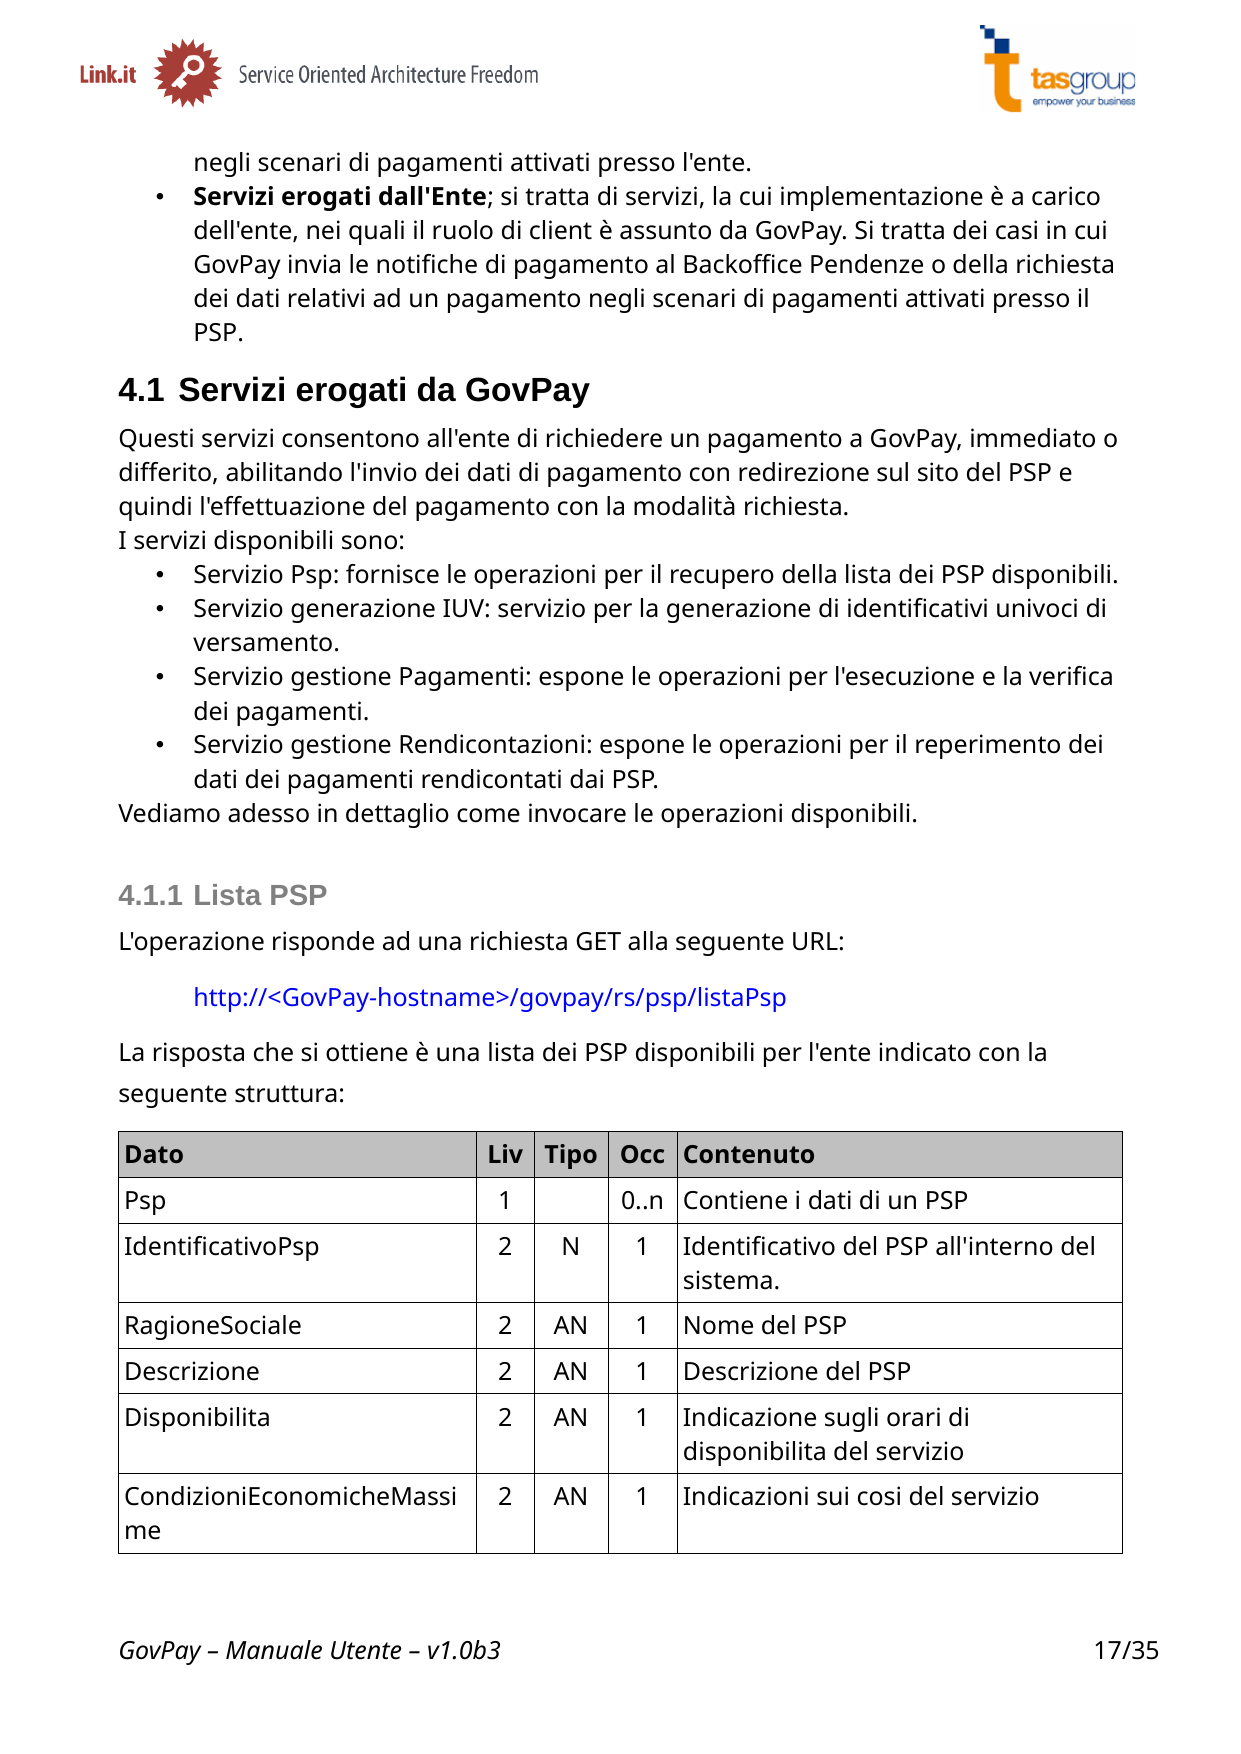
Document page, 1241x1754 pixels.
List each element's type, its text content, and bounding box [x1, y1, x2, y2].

table_cell CondizioniEconomicheMassime [119, 1474, 476, 1553]
text La risposta che si ottiene è una lista dei PSP disponibili per l'ente indicato con la seguente struttura: [118, 1035, 1122, 1110]
table_cell 1 [477, 1178, 534, 1222]
table_cell Descrizione del PSP [678, 1349, 1122, 1393]
table_cell Descrizione [119, 1349, 476, 1393]
text Questi servizi consentono all'ente di richiedere un pagamento a GovPay, immediato o differito, abilitando l'invio dei dati di pagamento con redirezione sul sito del PSP e quindi l'effettuazione del pagamento con la modalità richiesta. [118, 421, 1122, 523]
subtitle Lista PSP [118, 878, 1122, 912]
table_cell Disponibilita [119, 1394, 476, 1473]
table_cell AN [535, 1394, 608, 1473]
table_cell AN [535, 1349, 608, 1393]
text L'operazione risponde ad una richiesta GET alla seguente URL: [118, 924, 1122, 958]
table_cell 0..n [609, 1178, 677, 1222]
table_cell 1 [609, 1303, 677, 1348]
table_header Occ [609, 1132, 677, 1177]
table_cell AN [535, 1303, 608, 1348]
table_cell IdentificativoPsp [119, 1224, 476, 1302]
list Servizio gestione Rendicontazioni: espone le operazioni per il reperimento dei dati dei pagamenti rendicontati dai PSP. [156, 727, 1122, 795]
table_cell [535, 1178, 608, 1222]
table_cell AN [535, 1474, 608, 1553]
text I servizi disponibili sono: [118, 523, 1122, 557]
picture [1, 33, 602, 113]
text http://<GovPay-hostname>/govpay/rs/psp/listaPsp [118, 979, 1122, 1013]
table_cell 2 [477, 1394, 534, 1473]
table_cell 2 [477, 1303, 534, 1348]
table_cell Identificativo del PSP all'interno del sistema. [678, 1224, 1122, 1302]
table_cell 1 [609, 1349, 677, 1393]
table_cell RagioneSociale [119, 1303, 476, 1348]
table_cell 2 [477, 1349, 534, 1393]
table_header Tipo [535, 1132, 608, 1177]
list Servizio Psp: fornisce le operazioni per il recupero della lista dei PSP disponibili. [156, 557, 1122, 591]
list Servizio gestione Pagamenti: espone le operazioni per l'esecuzione e la verifica dei pagamenti. [156, 659, 1122, 727]
table_cell N [535, 1224, 608, 1302]
table_cell 1 [609, 1394, 677, 1473]
table_header Contenuto [678, 1132, 1122, 1177]
text Vediamo adesso in dettaglio come invocare le operazioni disponibili. [118, 795, 1122, 829]
table_header Liv [477, 1132, 534, 1177]
table_cell 2 [477, 1474, 534, 1553]
list Servizi erogati dall'Ente; si tratta di servizi, la cui implementazione è a carico dell'ente, nei quali il ruolo di client è assunto da GovPay. Si tratta dei casi in cui GovPay invia le notifiche di pagamento al Backoffice Pendenze o della richiesta dei dati relativi ad un pagamento negli scenari di pagamenti attivati presso il PSP. [156, 178, 1122, 349]
table_cell 1 [609, 1474, 677, 1553]
picture [980, 25, 1136, 113]
subtitle Servizi erogati da GovPay [118, 369, 1122, 408]
table_cell 2 [477, 1224, 534, 1302]
list negli scenari di pagamenti attivati presso l'ente. [156, 144, 1122, 178]
table_cell Psp [119, 1178, 476, 1222]
table_cell Indicazione sugli orari di disponibilita del servizio [678, 1394, 1122, 1473]
list Servizio generazione IUV: servizio per la generazione di identificativi univoci di versamento. [156, 591, 1122, 659]
table_cell Contiene i dati di un PSP [678, 1178, 1122, 1222]
table_header Dato [119, 1132, 476, 1177]
table_cell 1 [609, 1224, 677, 1302]
table_cell Nome del PSP [678, 1303, 1122, 1348]
table_cell Indicazioni sui cosi del servizio [678, 1474, 1122, 1553]
